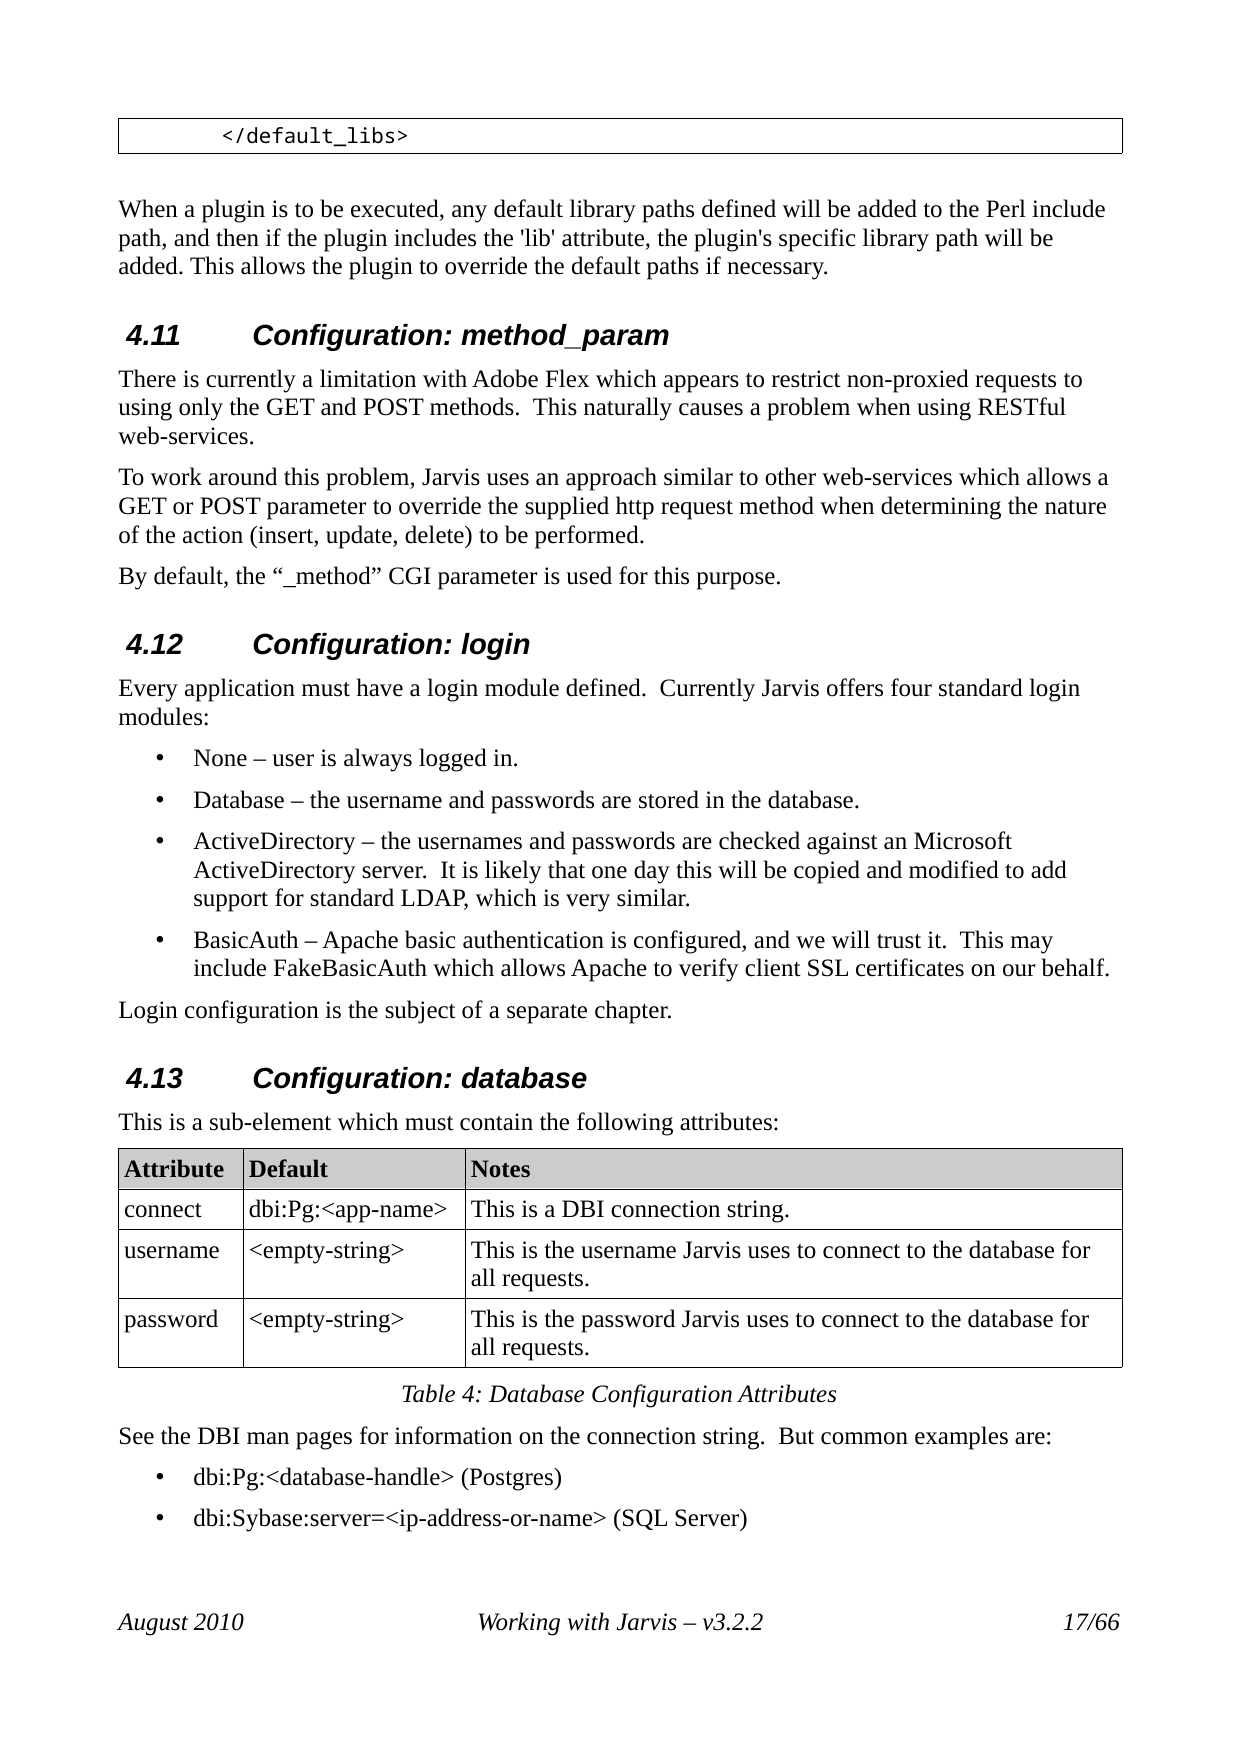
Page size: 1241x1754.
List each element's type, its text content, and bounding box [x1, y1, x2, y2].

list dbi:Sybase:server=<ip-address-or-name> (SQL Server) [156, 1503, 1122, 1532]
table_cell password [119, 1299, 243, 1367]
table_cell connect [119, 1190, 243, 1229]
list Database – the username and passwords are stored in the database. [156, 785, 1122, 813]
text When a plugin is to be executed, any default library paths defined will be added to the Perl include path, and then if the plugin includes the 'lib' attribute, the plugin's specific library path will be added. This allows the plugin to override the default paths if necessary. [118, 194, 1122, 280]
table_cell <empty-string> [244, 1299, 465, 1367]
subtitle Configuration: login [118, 627, 1122, 661]
table_cell dbi:Pg:<app-name> [244, 1190, 465, 1229]
table_cell username [119, 1230, 243, 1298]
text To work around this problem, Jarvis uses an approach similar to other web-services which allows a GET or POST parameter to override the supplied http request method when determining the nature of the action (insert, update, delete) to be performed. [118, 462, 1122, 549]
table_cell This is a DBI connection string. [466, 1190, 1122, 1229]
table_cell <empty-string> [244, 1230, 465, 1298]
text There is currently a limitation with Adobe Flex which appears to restrict non-proxied requests to using only the GET and POST methods. This naturally causes a problem when using RESTful web-services. [118, 364, 1122, 450]
list BasicAuth – Apache basic authentication is configured, and we will trust it. This may include FakeBasicAuth which allows Apache to verify client SSL certificates on our behalf. [156, 925, 1122, 982]
subtitle Configuration: database [118, 1061, 1122, 1094]
text This is a sub-element which must contain the following attributes: [118, 1107, 1122, 1136]
text </default_libs> [119, 119, 1122, 153]
text Every application must have a login module defined. Currently Jarvis offers four standard login modules: [118, 673, 1122, 731]
list dbi:Pg:<database-handle> (Postgres) [156, 1462, 1122, 1491]
text See the DBI man pages for information on the connection string. But common examples are: [118, 1421, 1122, 1449]
text Table 4: Database Configuration Attributes [118, 1379, 1122, 1408]
text By default, the “_method” CGI parameter is used for this purpose. [118, 561, 1122, 590]
list None – user is always logged in. [156, 743, 1122, 772]
table_cell This is the password Jarvis uses to connect to the database for all requests. [466, 1299, 1122, 1367]
subtitle Configuration: method_param [118, 318, 1122, 351]
list ActiveDirectory – the usernames and passwords are checked against an Microsoft ActiveDirectory server. It is likely that one day this will be copied and modified to add support for standard LDAP, which is very similar. [156, 826, 1122, 912]
table_cell This is the username Jarvis uses to connect to the database for all requests. [466, 1230, 1122, 1298]
table_header Default [244, 1149, 465, 1188]
table_header Attribute [119, 1149, 243, 1188]
text Login configuration is the subject of a separate chapter. [118, 995, 1122, 1023]
table_header Notes [466, 1149, 1122, 1188]
